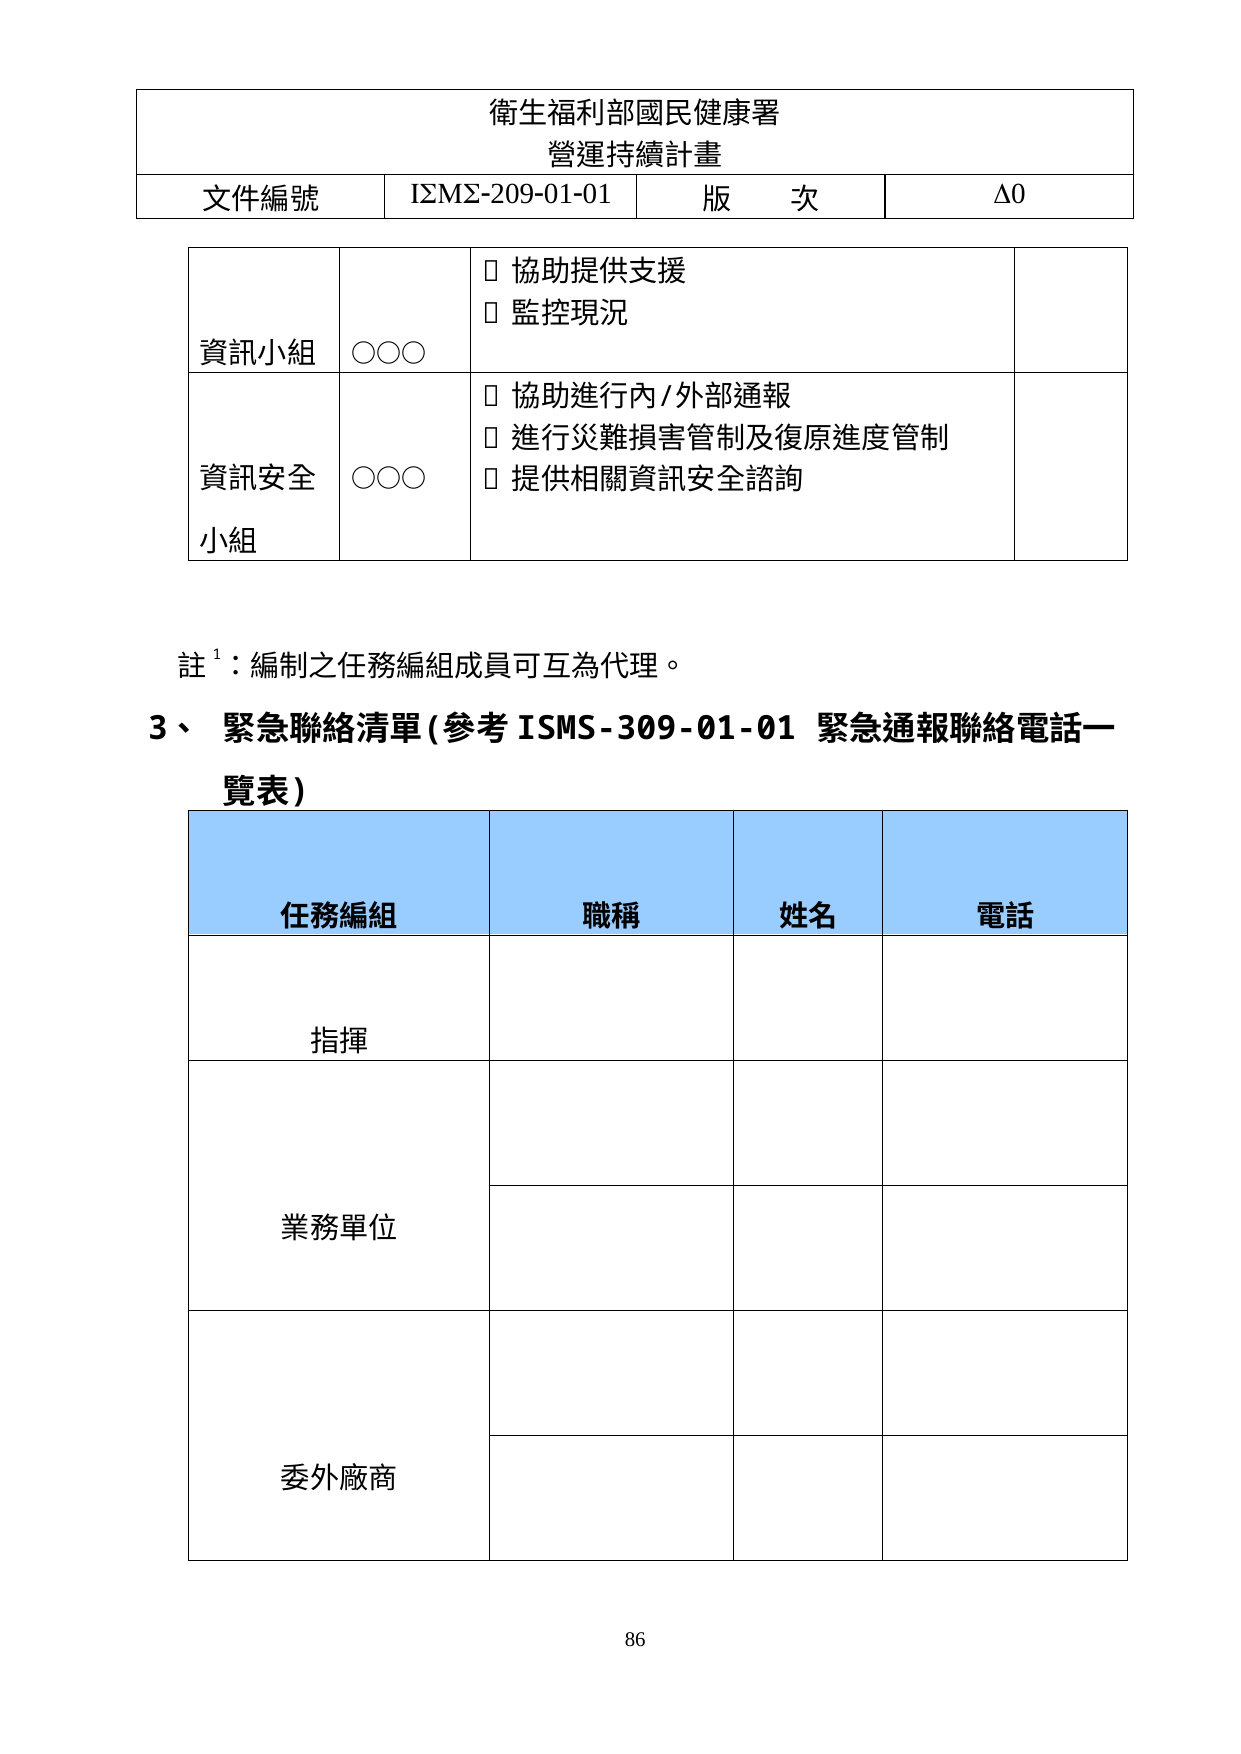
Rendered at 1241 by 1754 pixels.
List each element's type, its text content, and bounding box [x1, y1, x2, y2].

table_header 姓名 [734, 811, 882, 934]
table_cell ○○○ [340, 248, 470, 372]
table_cell [734, 936, 882, 1059]
table_cell 資訊小組 [189, 248, 339, 372]
table_cell [883, 1311, 1127, 1434]
table_cell [734, 1061, 882, 1184]
table_cell [1015, 373, 1127, 559]
table_cell [490, 1186, 733, 1309]
table_cell [1015, 248, 1127, 372]
table_cell [734, 1436, 882, 1559]
table_cell [883, 1186, 1127, 1309]
table_cell 業務單位 [189, 1061, 489, 1309]
table_cell [490, 1436, 733, 1559]
table_cell 協助進行內/外部通報 進行災難損害管制及復原進度管制 提供相關資訊安全諮詢 [471, 373, 1014, 559]
table_cell [490, 1311, 733, 1434]
table_cell 指揮 [189, 936, 489, 1059]
table_cell [883, 1436, 1127, 1559]
table_cell 資訊安全小組 [189, 373, 339, 559]
table_header 任務編組 [189, 811, 489, 934]
table_cell 協助提供支援 監控現況 [471, 248, 1014, 372]
table_header 職稱 [490, 811, 733, 934]
table_cell [734, 1186, 882, 1309]
table_cell ○○○ [340, 373, 470, 559]
list 緊急聯絡清單(參考ISMS-309-01-01 緊急通報聯絡電話一覽表) [148, 684, 1122, 809]
table_cell [734, 1311, 882, 1434]
table_cell [490, 1061, 733, 1184]
table_header 電話 [883, 811, 1127, 934]
table_cell [883, 936, 1127, 1059]
table_cell [490, 936, 733, 1059]
table_cell 委外廠商 [189, 1311, 489, 1559]
text 註1：編制之任務編組成員可互為代理。 [177, 622, 1122, 684]
table_cell [883, 1061, 1127, 1184]
